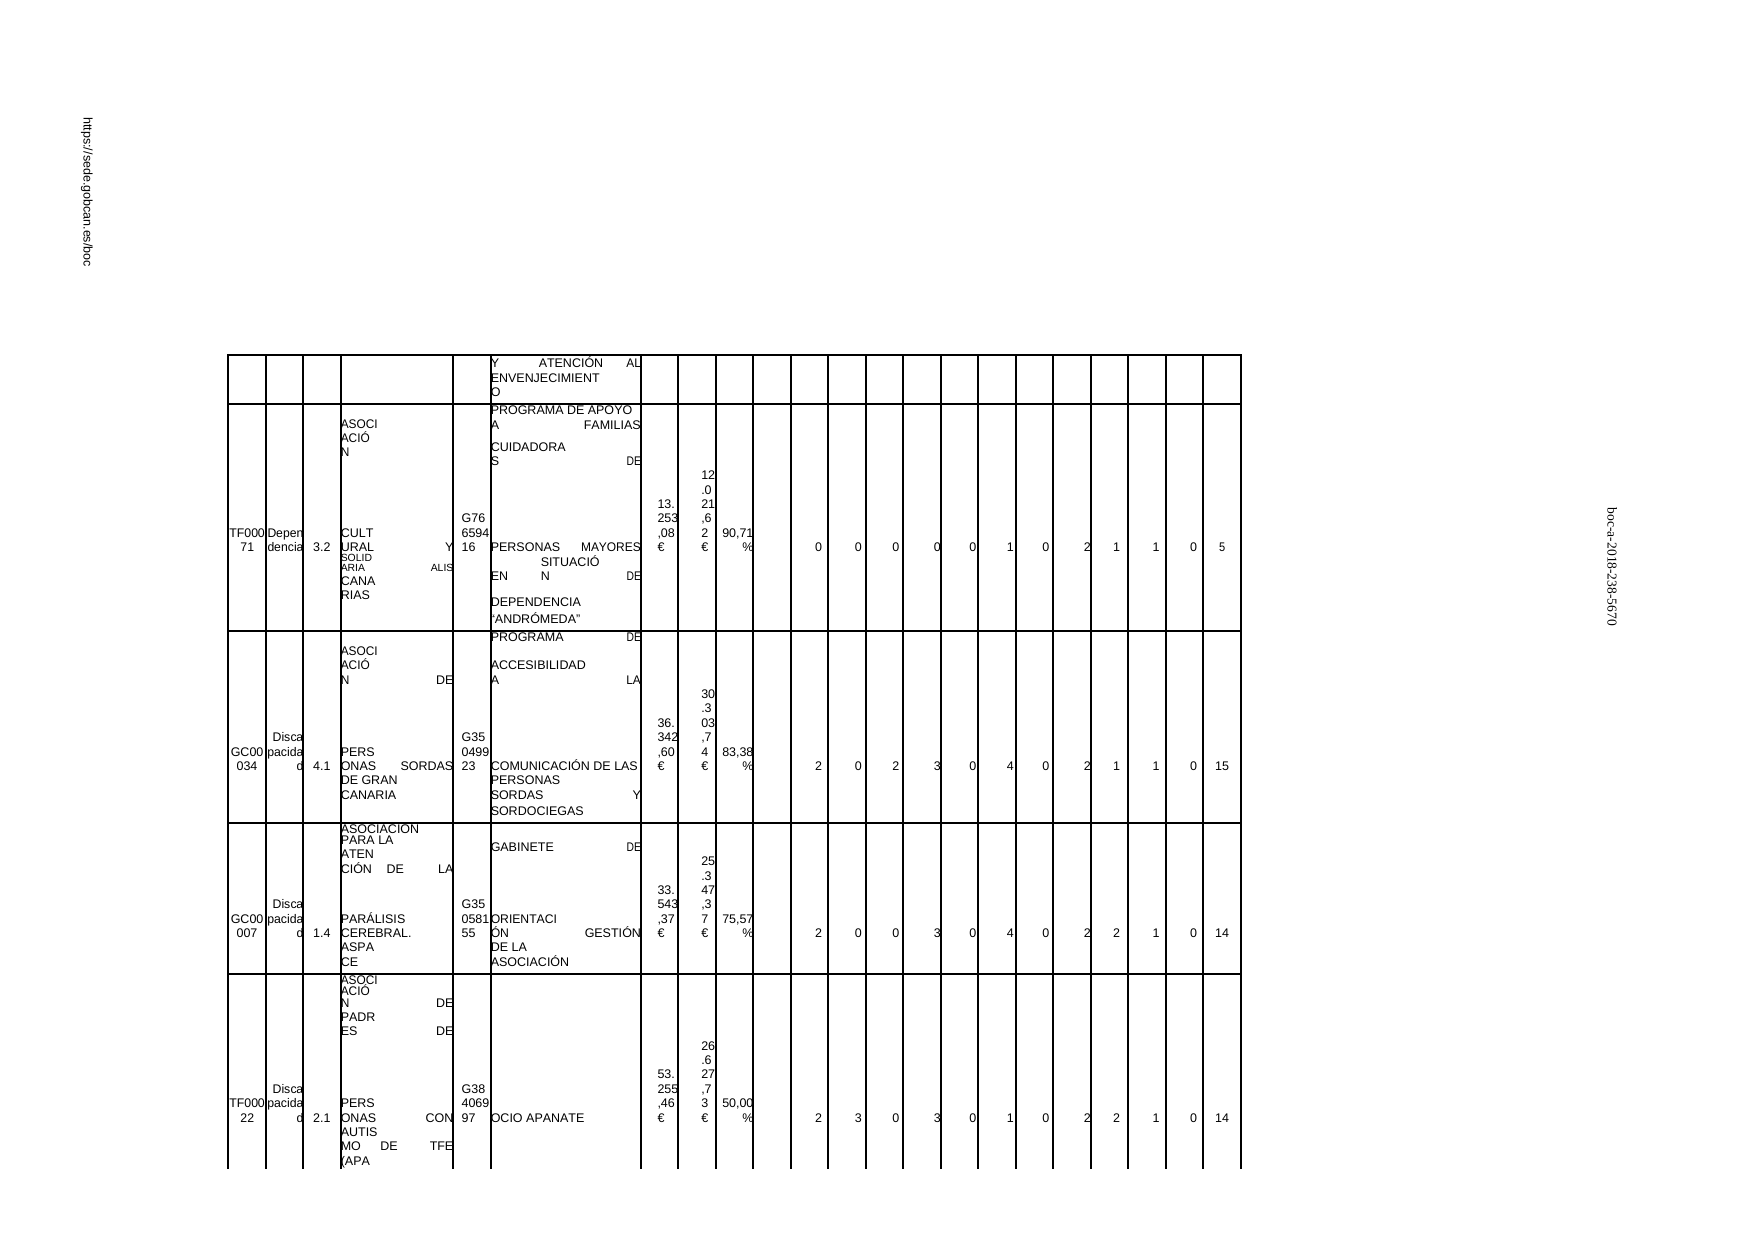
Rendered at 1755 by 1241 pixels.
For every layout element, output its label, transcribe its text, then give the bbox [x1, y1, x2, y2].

table_cell [1242, 847, 1278, 854]
table_cell 0 [1167, 854, 1202, 940]
table_cell [603, 1125, 640, 1153]
table_cell [979, 940, 1015, 969]
table_cell [904, 626, 940, 630]
table_cell [1129, 847, 1165, 854]
table_cell ALIS [416, 554, 452, 573]
table_cell [867, 460, 902, 468]
table_cell [454, 644, 490, 687]
table_cell 1 [1092, 468, 1127, 554]
table_cell [642, 460, 677, 468]
table_cell [829, 773, 865, 802]
table_cell [1242, 687, 1278, 773]
table_cell [904, 632, 940, 643]
table_cell [754, 847, 790, 854]
table_cell [1129, 371, 1165, 399]
table_cell [342, 371, 378, 399]
table_cell [829, 405, 865, 416]
table_cell [304, 632, 340, 643]
table_cell [679, 399, 715, 403]
table_cell [454, 818, 490, 822]
table_cell [1017, 975, 1052, 1009]
table_cell [904, 405, 940, 416]
table_cell [642, 554, 677, 573]
table_cell [528, 818, 566, 822]
table_cell PROGRAMA DE APOYO [492, 405, 640, 416]
table_cell 33.543,37 € [642, 854, 677, 940]
table_cell [267, 969, 302, 973]
table_cell [904, 1125, 940, 1153]
table_cell [1204, 626, 1240, 630]
table_cell [454, 432, 490, 459]
table_cell [979, 847, 1015, 854]
table_cell [378, 975, 416, 1009]
table_cell [717, 644, 752, 687]
table_cell [792, 818, 827, 822]
table_cell [904, 609, 940, 626]
table_cell ASOCIACIÓN PARA LA [342, 824, 452, 847]
table_cell 2 [792, 687, 827, 773]
table_cell 15 [1204, 687, 1240, 773]
table_cell [717, 416, 752, 432]
table_cell [1129, 554, 1165, 573]
table_cell [229, 773, 265, 802]
table_cell [642, 1010, 677, 1038]
table_cell [492, 626, 566, 630]
table_cell [679, 432, 715, 459]
table_cell DEPENDENCIA [492, 583, 603, 609]
table_cell Y [603, 773, 640, 802]
table_cell EN [492, 554, 528, 583]
table_cell [1204, 432, 1240, 459]
table_cell [904, 371, 940, 399]
table_cell LA [416, 847, 452, 876]
table_cell [1167, 1125, 1202, 1153]
table_cell [378, 583, 416, 602]
table_cell [754, 818, 790, 822]
table_cell [754, 773, 790, 802]
table_cell [603, 1010, 640, 1038]
table_cell [1092, 1153, 1127, 1169]
table_cell [454, 1010, 490, 1038]
table_cell [603, 969, 640, 973]
table_cell [229, 1153, 265, 1169]
table_cell [454, 602, 490, 609]
table_cell [829, 371, 865, 399]
table_cell [566, 847, 603, 854]
table_cell [229, 824, 265, 847]
table_header [342, 356, 378, 371]
table_cell [378, 609, 416, 626]
table_cell [942, 583, 977, 602]
table_cell [1204, 602, 1240, 609]
table_cell [717, 371, 752, 399]
table_cell [1054, 602, 1090, 609]
table_cell 2.1 [304, 1038, 340, 1124]
table_cell [642, 824, 677, 847]
table_cell [267, 432, 302, 459]
table_cell [942, 1125, 977, 1153]
table_cell [717, 554, 752, 573]
table_cell [942, 969, 977, 973]
table_cell [566, 969, 603, 973]
table_cell MAYORES [566, 468, 640, 554]
table_cell [492, 1153, 528, 1169]
table_cell Discapacidad [267, 854, 302, 940]
table_cell [829, 583, 865, 602]
table_cell [1242, 773, 1278, 802]
table_cell [304, 1125, 340, 1153]
table_cell [792, 626, 827, 630]
table_cell [603, 802, 640, 818]
table_cell [1167, 632, 1202, 643]
table_cell [679, 818, 715, 822]
table_cell [1017, 405, 1052, 416]
table_cell [1167, 940, 1202, 969]
table_cell [1054, 1153, 1090, 1169]
table_cell [416, 371, 452, 399]
table_cell [342, 969, 378, 973]
table_cell [304, 818, 340, 822]
table_cell [679, 609, 715, 626]
table_cell [829, 824, 865, 847]
table_cell [754, 824, 790, 847]
table_cell [1204, 405, 1240, 416]
table_cell [229, 416, 265, 432]
table_cell ASOCIACIÓN [342, 644, 378, 687]
table_header [454, 356, 490, 371]
table_cell [979, 969, 1015, 973]
table_cell [492, 969, 528, 973]
table_cell [717, 432, 752, 459]
table_cell TFE [416, 1125, 452, 1153]
table_cell [1054, 1010, 1090, 1038]
table_cell [304, 432, 340, 459]
table_cell [454, 773, 490, 802]
table_cell [378, 969, 416, 973]
table_cell [342, 626, 378, 630]
table_cell [792, 554, 827, 573]
table_cell DE [416, 644, 452, 687]
table_cell [342, 405, 378, 416]
table_cell [416, 802, 452, 818]
table_cell [603, 371, 640, 399]
table_cell ASPACE [342, 940, 378, 969]
table_cell [642, 802, 677, 818]
table_cell 3 [904, 854, 940, 940]
table_cell [378, 405, 416, 416]
table_cell [416, 573, 452, 583]
table_cell [229, 609, 265, 626]
table_cell 36.342,60 € [642, 687, 677, 773]
table_header [1129, 356, 1165, 371]
table_cell [378, 399, 416, 403]
table_cell [229, 371, 265, 399]
table_cell [904, 802, 940, 818]
table_cell [416, 432, 452, 459]
table_cell [979, 773, 1015, 802]
table_cell [1054, 802, 1090, 818]
table_header [229, 356, 265, 371]
table_cell G35049923 [454, 687, 490, 773]
table_cell GABINETE [492, 824, 566, 854]
table_cell [304, 371, 340, 399]
table_cell [1242, 940, 1278, 969]
table_cell [566, 975, 603, 1009]
table_cell FAMILIAS [566, 416, 640, 432]
table_cell [754, 802, 790, 818]
table_cell DE GRAN CANARIA [342, 773, 452, 802]
table_cell [1167, 969, 1202, 973]
table_cell DE [603, 432, 640, 468]
table_cell [867, 1010, 902, 1038]
table_cell [1054, 847, 1090, 854]
table_cell [979, 602, 1015, 609]
table_cell [1092, 824, 1127, 847]
table_cell 2 [1054, 687, 1090, 773]
table_cell [304, 583, 340, 602]
table_cell [378, 468, 416, 554]
table_cell [267, 371, 302, 399]
table_cell [1017, 371, 1052, 399]
table_cell G38406997 [454, 1038, 490, 1124]
table_cell [679, 969, 715, 973]
table_cell [492, 818, 528, 822]
table_cell [528, 1125, 566, 1153]
table_cell 13.253,08 € [642, 468, 677, 554]
table_cell [1092, 632, 1127, 643]
table_cell [642, 416, 677, 432]
table_cell [1017, 632, 1052, 643]
table_cell 3 [904, 1038, 940, 1124]
table_cell [1167, 399, 1202, 403]
table_cell [904, 460, 940, 468]
table_cell 5 [1204, 468, 1240, 554]
table_cell [492, 1010, 528, 1038]
table_cell [1242, 416, 1278, 432]
table_cell [1017, 644, 1052, 687]
table_cell [1204, 573, 1240, 583]
table_cell [942, 405, 977, 416]
table_cell A [492, 416, 528, 432]
table_header [1054, 356, 1090, 371]
table_cell [1242, 822, 1278, 847]
table_cell [1242, 573, 1278, 583]
table_cell [267, 847, 302, 854]
table_cell 2 [867, 687, 902, 773]
table_cell [1129, 940, 1165, 969]
table_cell [979, 975, 1015, 1009]
table_cell 0 [942, 854, 977, 940]
table_cell [603, 940, 640, 969]
table_cell [1242, 602, 1278, 609]
table_cell [416, 1153, 452, 1169]
table_cell [267, 573, 302, 583]
table_cell [416, 940, 452, 969]
table_cell GC00034 [229, 687, 265, 773]
table_cell [229, 632, 265, 643]
table_cell [454, 371, 490, 399]
table_cell [792, 969, 827, 973]
table_cell [1129, 602, 1165, 609]
table_cell [1054, 554, 1090, 573]
table_cell [1017, 573, 1052, 583]
table_header [829, 356, 865, 371]
table_cell [754, 975, 790, 1009]
table_cell [679, 416, 715, 432]
table_cell [1017, 432, 1052, 459]
table_cell [378, 1038, 416, 1124]
table_cell [979, 1153, 1015, 1169]
table_cell [304, 405, 340, 416]
table_cell 90,71% [717, 468, 752, 554]
table_cell [454, 975, 490, 1009]
table_cell [829, 432, 865, 459]
table_cell [904, 554, 940, 573]
table_cell [867, 583, 902, 602]
table_cell [229, 460, 265, 468]
table_cell [679, 602, 715, 609]
table_cell [1054, 405, 1090, 416]
table_cell 0 [942, 687, 977, 773]
table_cell ENVENJECIMIENTO [492, 371, 603, 399]
table_cell [566, 626, 603, 630]
table_cell [717, 632, 752, 643]
table_cell 2 [1092, 1038, 1127, 1124]
table_cell [1242, 432, 1278, 459]
table_cell [942, 602, 977, 609]
table_cell [1017, 818, 1052, 822]
table_cell [1242, 403, 1278, 416]
table_cell [1017, 1153, 1052, 1169]
table_cell Discapacidad [267, 687, 302, 773]
table_cell [792, 1153, 827, 1169]
table_cell [342, 609, 378, 626]
table_cell [754, 432, 790, 459]
table_cell [717, 405, 752, 416]
table_cell 1 [979, 1038, 1015, 1124]
table_cell 0 [867, 1038, 902, 1124]
table_cell [1129, 416, 1165, 432]
table_cell [1054, 644, 1090, 687]
table_cell [1017, 554, 1052, 573]
table_cell [679, 847, 715, 854]
table_cell [1167, 847, 1202, 854]
table_cell [1092, 416, 1127, 432]
table_cell [979, 583, 1015, 602]
table_cell [267, 554, 302, 573]
table_cell [1054, 824, 1090, 847]
table_cell [1204, 802, 1240, 818]
table_cell [754, 602, 790, 609]
table_cell [867, 432, 902, 459]
table_cell 0 [904, 468, 940, 554]
table_cell [1092, 554, 1127, 573]
table_header [378, 356, 416, 371]
table_cell [867, 824, 902, 847]
table_cell [1242, 802, 1278, 818]
table_cell ATENCIÓN [342, 847, 378, 876]
table_cell [679, 583, 715, 602]
table_cell [679, 773, 715, 802]
table_header ATENCIÓN [528, 356, 603, 371]
table_cell [267, 824, 302, 847]
table_cell [1242, 1038, 1278, 1124]
table_cell [1054, 626, 1090, 630]
table_cell [867, 609, 902, 626]
table_cell PADRES [342, 1010, 378, 1038]
table_cell [904, 1153, 940, 1169]
table_cell [342, 399, 378, 403]
table_cell [829, 644, 865, 687]
table_cell [229, 1010, 265, 1038]
table_cell 4 [979, 854, 1015, 940]
table_cell [642, 975, 677, 1009]
table_cell [979, 405, 1015, 416]
table_cell [416, 969, 452, 973]
table_cell [304, 602, 340, 609]
table_cell [1204, 818, 1240, 822]
table_cell 1 [1129, 1038, 1165, 1124]
table_cell [416, 399, 452, 403]
table_cell [1167, 1010, 1202, 1038]
table_cell [1054, 609, 1090, 626]
table_cell [717, 1125, 752, 1153]
table_cell [304, 644, 340, 687]
table_cell [979, 824, 1015, 847]
table_cell [304, 573, 340, 583]
table_cell [679, 626, 715, 630]
table_cell [942, 802, 977, 818]
table_cell [904, 824, 940, 847]
table_cell DE [378, 1125, 416, 1153]
table_cell [942, 573, 977, 583]
table_cell [454, 416, 490, 432]
table_cell OCIO APANATE [492, 1038, 603, 1124]
table_cell 4 [979, 687, 1015, 773]
table_cell [829, 602, 865, 609]
table_cell [679, 632, 715, 643]
table_cell [867, 847, 902, 854]
table_cell [717, 583, 752, 602]
table_cell [1129, 969, 1165, 973]
table_cell [267, 1125, 302, 1153]
table_cell [754, 1153, 790, 1169]
table_cell [904, 573, 940, 583]
table_cell 1 [979, 468, 1015, 554]
table_cell [267, 405, 302, 416]
table_cell [979, 460, 1015, 468]
table_cell [1054, 773, 1090, 802]
table_cell [492, 1125, 528, 1153]
table_cell [416, 416, 452, 432]
table_cell [904, 1010, 940, 1038]
table_cell [904, 416, 940, 432]
table_cell [642, 847, 677, 854]
table_cell [1204, 460, 1240, 468]
table_cell [642, 432, 677, 459]
table_cell [1054, 432, 1090, 459]
table_cell [1129, 460, 1165, 468]
table_cell [754, 460, 790, 468]
table_cell [229, 399, 265, 403]
table_cell [566, 1125, 603, 1153]
table_cell [979, 609, 1015, 626]
table_cell [942, 371, 977, 399]
table_cell TF00022 [229, 1038, 265, 1124]
table_cell [754, 940, 790, 969]
table_cell [304, 802, 340, 818]
table_header [867, 356, 902, 371]
table_cell [1167, 824, 1202, 847]
table_cell [979, 399, 1015, 403]
table_header [979, 356, 1015, 371]
table_cell [1167, 602, 1202, 609]
table_cell [792, 1125, 827, 1153]
table_cell 0 [867, 854, 902, 940]
table_cell 0 [1167, 687, 1202, 773]
table_cell [342, 632, 378, 643]
table_cell [717, 1010, 752, 1038]
table_cell [792, 583, 827, 602]
table_cell [378, 371, 416, 399]
table_cell [1242, 876, 1278, 940]
table_cell [679, 824, 715, 847]
table_cell PERSONAS SORDAS [492, 773, 603, 802]
table_cell [904, 969, 940, 973]
table_cell [229, 940, 265, 969]
table_cell [1167, 405, 1202, 416]
table_cell [942, 554, 977, 573]
table_cell 0 [867, 468, 902, 554]
table_cell [754, 644, 790, 687]
table_cell [979, 1010, 1015, 1038]
table_cell [1017, 626, 1052, 630]
table_header [717, 356, 752, 371]
table_cell [1242, 1125, 1278, 1153]
table_cell [304, 847, 340, 854]
table_cell [454, 632, 490, 643]
table_cell [904, 602, 940, 609]
table_cell [867, 371, 902, 399]
table_cell [1092, 969, 1127, 973]
table_cell 50,00% [717, 1038, 752, 1124]
table_cell [979, 1125, 1015, 1153]
table_cell [867, 602, 902, 609]
table_cell 0 [942, 1038, 977, 1124]
table_cell [454, 626, 490, 630]
table_header [642, 356, 677, 371]
table_cell (APANATE) [342, 1153, 378, 1169]
table_cell [1242, 1153, 1278, 1169]
table_cell [979, 802, 1015, 818]
table_cell [642, 632, 677, 643]
table_cell [1092, 573, 1127, 583]
table_cell [867, 1153, 902, 1169]
table_cell [829, 416, 865, 432]
table_cell [1204, 632, 1240, 643]
table_cell [1242, 554, 1278, 573]
table_cell [1092, 602, 1127, 609]
table_header AL [603, 356, 640, 371]
table_cell [1129, 609, 1165, 626]
table_cell [717, 940, 752, 969]
table_cell [792, 632, 827, 643]
table_cell [642, 573, 677, 583]
table_cell [304, 626, 340, 630]
table_header https://sede.gobcan.es/boc [81, 117, 118, 271]
table_cell [1129, 1125, 1165, 1153]
table_cell [829, 460, 865, 468]
table_cell [754, 609, 790, 626]
table_cell [754, 405, 790, 416]
table_cell [792, 432, 827, 459]
table_cell AUTISMO [342, 1125, 378, 1153]
table_cell [717, 573, 752, 583]
table_cell PERSONAS [492, 468, 566, 554]
table_cell [942, 432, 977, 459]
table_cell [1204, 644, 1240, 687]
table_cell [792, 405, 827, 416]
table_cell [867, 399, 902, 403]
table_cell [528, 1153, 566, 1169]
table_cell [1242, 468, 1278, 554]
table_cell [267, 940, 302, 969]
table_cell [642, 602, 677, 609]
table_cell [342, 602, 378, 609]
table_cell [979, 818, 1015, 822]
table_cell [754, 468, 790, 554]
table_cell Y [416, 460, 452, 554]
table_cell [1017, 1125, 1052, 1153]
table_cell [229, 583, 265, 602]
table_cell [717, 975, 752, 1009]
table_cell [1242, 973, 1278, 1009]
table_cell 0 [1017, 687, 1052, 773]
table_cell [1204, 609, 1240, 626]
table_cell [1129, 1010, 1165, 1038]
table_cell [979, 554, 1015, 573]
table_header [1242, 354, 1278, 371]
table_cell 3 [829, 1038, 865, 1124]
table_cell [867, 405, 902, 416]
table_cell [229, 818, 265, 822]
table_cell [942, 609, 977, 626]
table_cell [304, 399, 340, 403]
table_cell [829, 632, 865, 643]
table_cell [1129, 405, 1165, 416]
table_cell [1129, 583, 1165, 602]
table_cell [792, 371, 827, 399]
table_cell [454, 399, 490, 403]
table_cell [1204, 399, 1240, 403]
table_cell [829, 1153, 865, 1169]
table_cell [1092, 773, 1127, 802]
table_cell [642, 940, 677, 969]
table_cell [979, 632, 1015, 643]
table_cell [1129, 824, 1165, 847]
table_cell [867, 969, 902, 973]
table_cell [1092, 818, 1127, 822]
table_cell [267, 773, 302, 802]
table_cell [416, 609, 452, 626]
table_cell [1017, 399, 1052, 403]
table_cell [1167, 371, 1202, 399]
table_cell [642, 583, 677, 602]
table_cell [416, 583, 452, 602]
table_cell [717, 602, 752, 609]
table_cell [229, 969, 265, 973]
table_cell [267, 583, 302, 602]
table_cell [792, 416, 827, 432]
table_cell [792, 824, 827, 847]
table_cell 0 [1167, 1038, 1202, 1124]
table_cell [1242, 583, 1278, 602]
table_cell [829, 969, 865, 973]
table_cell G35058155 [454, 854, 490, 940]
table_cell [867, 773, 902, 802]
table_cell PERSONAS [342, 1038, 378, 1124]
table_header [1017, 356, 1052, 371]
table_cell [904, 847, 940, 854]
table_cell [304, 773, 340, 802]
table_cell [642, 371, 677, 399]
table_cell [717, 847, 752, 854]
table_cell [1242, 644, 1278, 687]
table_cell [1054, 940, 1090, 969]
table_cell [1054, 573, 1090, 583]
table_cell [942, 460, 977, 468]
table_cell [1204, 847, 1240, 854]
table_cell 0 [1017, 854, 1052, 940]
table_cell [454, 940, 490, 969]
table_cell [378, 554, 416, 573]
table_cell [229, 432, 265, 459]
table_cell [528, 975, 566, 1009]
table_cell SORDAS [378, 687, 452, 773]
table_cell [229, 1125, 265, 1153]
table_cell CON [416, 1038, 452, 1124]
table_cell [267, 602, 302, 609]
table_cell [454, 573, 490, 583]
table_cell [1167, 432, 1202, 459]
table_cell [679, 371, 715, 399]
table_cell [792, 460, 827, 468]
table_cell [378, 626, 416, 630]
table_cell [304, 824, 340, 847]
table_cell [1017, 1010, 1052, 1038]
table_cell ACCESIBILIDAD A [492, 644, 603, 687]
table_cell [1242, 626, 1278, 630]
table_cell [792, 940, 827, 969]
table_cell [1092, 460, 1127, 468]
table_cell [342, 818, 452, 822]
table_cell [1204, 1010, 1240, 1038]
table_cell [566, 1010, 603, 1038]
table_cell [754, 632, 790, 643]
table_cell [566, 460, 603, 468]
table_cell [904, 399, 940, 403]
table_cell 2 [1054, 854, 1090, 940]
table_cell [1167, 773, 1202, 802]
table_cell CULTURAL [342, 460, 378, 554]
table_cell [1129, 1153, 1165, 1169]
table_cell [642, 1125, 677, 1153]
table_cell SITUACIÓN [528, 554, 603, 583]
table_cell [1129, 644, 1165, 687]
table_cell [867, 626, 902, 630]
table_cell [904, 432, 940, 459]
table_cell [792, 399, 827, 403]
table_cell [267, 609, 302, 626]
table_cell [1129, 573, 1165, 583]
table_cell [754, 583, 790, 602]
table_cell [1054, 399, 1090, 403]
table_cell [603, 602, 640, 609]
table_cell [754, 1010, 790, 1038]
table_cell [979, 626, 1015, 630]
table_header [1204, 356, 1240, 371]
table_cell [867, 940, 902, 969]
table_cell [229, 626, 265, 630]
table_cell [942, 1010, 977, 1038]
table_cell [566, 824, 603, 847]
table_cell [754, 876, 790, 940]
table_cell [942, 773, 977, 802]
table_cell DE [416, 975, 452, 1009]
table_cell [229, 847, 265, 854]
table_cell [378, 802, 416, 818]
table_cell [1017, 824, 1052, 847]
table_header [679, 356, 715, 371]
table_cell [1242, 609, 1278, 626]
table_cell [1017, 460, 1052, 468]
table_cell GESTIÓN [566, 854, 640, 940]
table_cell [304, 460, 340, 468]
table_header [754, 356, 790, 371]
table_cell [979, 573, 1015, 583]
table_cell [1054, 460, 1090, 468]
table_cell 3 [904, 687, 940, 773]
table_cell [754, 554, 790, 573]
table_cell [454, 1153, 490, 1169]
table_cell [454, 1125, 490, 1153]
table_cell [1204, 371, 1240, 399]
table_cell [754, 1038, 790, 1124]
table_cell [867, 818, 902, 822]
table_cell [267, 399, 302, 403]
table_cell [1204, 416, 1240, 432]
table_cell [1092, 609, 1127, 626]
table_cell [603, 818, 640, 822]
table_cell [492, 975, 528, 1009]
table_cell 30.303,74 € [679, 687, 715, 773]
table_cell PROGRAMA [492, 632, 566, 643]
table_cell CANARIAS [342, 573, 378, 602]
table_cell [829, 399, 865, 403]
table_header [904, 356, 940, 371]
table_cell [942, 644, 977, 687]
table_cell [904, 975, 940, 1009]
table_cell [229, 802, 265, 818]
table_cell 0 [829, 687, 865, 773]
table_cell [754, 687, 790, 773]
table_cell [829, 1010, 865, 1038]
table_cell [1017, 602, 1052, 609]
table_cell [454, 405, 490, 416]
table_cell [829, 554, 865, 573]
table_cell [267, 626, 302, 630]
table_cell [229, 405, 265, 416]
table_cell [1017, 609, 1052, 626]
table_cell [1017, 583, 1052, 602]
table_cell [416, 405, 452, 416]
table_cell [642, 399, 677, 403]
table_cell 14 [1204, 854, 1240, 940]
table_cell ORIENTACIÓN [492, 854, 566, 940]
table_cell [942, 399, 977, 403]
table_cell [1092, 1010, 1127, 1038]
table_cell [942, 975, 977, 1009]
table_header [416, 356, 452, 371]
table_cell [867, 802, 902, 818]
table_cell [754, 969, 790, 973]
table_cell [717, 824, 752, 847]
table_cell [829, 1125, 865, 1153]
table_cell [1017, 847, 1052, 854]
table_cell [229, 573, 265, 583]
table_cell [1054, 969, 1090, 973]
table_cell [1167, 818, 1202, 822]
table_cell [378, 416, 416, 432]
table_cell [942, 632, 977, 643]
table_cell 2 [1054, 468, 1090, 554]
table_cell [829, 818, 865, 822]
table_cell [1167, 626, 1202, 630]
table_cell [1017, 940, 1052, 969]
table_cell [717, 969, 752, 973]
table_cell 2 [792, 1038, 827, 1124]
table_cell [642, 818, 677, 822]
table_cell [979, 432, 1015, 459]
table_cell [378, 1010, 416, 1038]
table_cell [942, 416, 977, 432]
table_cell [904, 773, 940, 802]
table_cell [304, 1010, 340, 1038]
table_cell [679, 573, 715, 583]
table_cell 3.2 [304, 468, 340, 554]
table_cell [829, 573, 865, 583]
table_cell [1167, 802, 1202, 818]
table_cell [416, 602, 452, 609]
table_cell [792, 802, 827, 818]
table_cell [979, 416, 1015, 432]
table_cell [754, 416, 790, 432]
table_cell 1 [1129, 854, 1165, 940]
table_cell [717, 399, 752, 403]
table_cell [1129, 632, 1165, 643]
table_cell [979, 371, 1015, 399]
table_cell 2 [1054, 1038, 1090, 1124]
table_cell [717, 626, 752, 630]
table_cell [528, 416, 566, 432]
table_cell [229, 644, 265, 687]
table_cell [642, 626, 677, 630]
table_cell [1242, 630, 1278, 643]
table_cell [1129, 626, 1165, 630]
table_cell 14 [1204, 1038, 1240, 1124]
table_cell 1 [1129, 468, 1165, 554]
table_cell [792, 644, 827, 687]
table_cell [1204, 773, 1240, 802]
table_cell [1204, 1153, 1240, 1169]
table_cell [1092, 847, 1127, 854]
table_cell [792, 975, 827, 1009]
table_cell [1204, 1125, 1240, 1153]
table_cell [1092, 802, 1127, 818]
table_cell [1242, 818, 1278, 822]
table_cell 75,57% [717, 854, 752, 940]
table_cell [717, 609, 752, 626]
table_cell [566, 432, 603, 459]
table_cell 1 [1129, 687, 1165, 773]
table_cell [1242, 854, 1278, 876]
table_cell [1092, 399, 1127, 403]
table_cell [454, 847, 490, 854]
table_cell [1054, 416, 1090, 432]
table_cell [754, 854, 790, 876]
table_cell [679, 554, 715, 573]
table_cell DE [416, 1010, 452, 1038]
table_cell [1242, 371, 1278, 399]
table_cell [792, 773, 827, 802]
table_cell 0 [1017, 1038, 1052, 1124]
table_cell [829, 626, 865, 630]
table_cell [717, 818, 752, 822]
table_cell [378, 573, 416, 583]
table_cell 53.255,46 € [642, 1038, 677, 1124]
table_cell [378, 632, 416, 643]
table_cell [1204, 940, 1240, 969]
table_cell DE [603, 554, 640, 583]
table_cell [642, 644, 677, 687]
table_header [1167, 356, 1202, 371]
table_cell [904, 583, 940, 602]
table_cell [792, 1010, 827, 1038]
table_cell [1092, 1125, 1127, 1153]
table_cell [416, 632, 452, 643]
table_header [1092, 356, 1127, 371]
table_cell [1167, 644, 1202, 687]
table_cell [454, 969, 490, 973]
table_cell [1092, 940, 1127, 969]
table_cell [528, 1010, 566, 1038]
table_cell [867, 975, 902, 1009]
table_cell [829, 609, 865, 626]
table_cell ASOCIACIÓN [342, 416, 378, 459]
table_cell [1092, 583, 1127, 602]
table_cell [229, 554, 265, 573]
table_cell [267, 975, 302, 1009]
table_cell [454, 583, 490, 602]
table_cell DE LA ASOCIACIÓN [492, 940, 603, 969]
table_cell 83,38% [717, 687, 752, 773]
table_cell [378, 432, 416, 459]
table_cell [792, 847, 827, 854]
table_cell [642, 609, 677, 626]
table_cell [267, 1153, 302, 1169]
table_cell PERSONAS [342, 687, 378, 773]
table_header Y [492, 356, 528, 371]
table_cell [642, 1153, 677, 1169]
table_header [942, 356, 977, 371]
table_cell [942, 847, 977, 854]
table_cell [1092, 626, 1127, 630]
table_cell [979, 644, 1015, 687]
table_cell 0 [1167, 468, 1202, 554]
table_cell 2 [792, 854, 827, 940]
table_cell [1129, 818, 1165, 822]
table_cell PARÁLISIS CEREBRAL. [342, 876, 452, 940]
table_cell [304, 940, 340, 969]
table_cell [304, 969, 340, 973]
table_cell [679, 940, 715, 969]
table_cell [942, 818, 977, 822]
table_cell [378, 644, 416, 687]
table_cell [1242, 1010, 1278, 1038]
table_cell 2 [1092, 854, 1127, 940]
table_cell [1017, 969, 1052, 973]
table_cell [1242, 399, 1278, 403]
table_cell [642, 773, 677, 802]
table_cell [754, 399, 790, 403]
table_cell [867, 416, 902, 432]
table_cell [566, 818, 603, 822]
table_cell [679, 1125, 715, 1153]
table_cell [304, 975, 340, 1009]
table_cell [267, 802, 302, 818]
table_cell [454, 802, 490, 818]
table_cell [603, 626, 640, 630]
table_cell [603, 975, 640, 1009]
table_cell [717, 1153, 752, 1169]
table_cell CUIDADORAS [492, 432, 566, 468]
table_header boc-a-2018-238-5670 [1605, 508, 1642, 635]
table_cell [1017, 802, 1052, 818]
table_cell [679, 802, 715, 818]
table_cell [342, 802, 378, 818]
table_cell ASOCIACIÓN [342, 975, 378, 1009]
table_cell 0 [829, 468, 865, 554]
table_cell [1129, 399, 1165, 403]
table_cell [304, 416, 340, 432]
table_cell [1017, 773, 1052, 802]
table_cell [717, 460, 752, 468]
table_cell [1054, 818, 1090, 822]
table_cell [229, 602, 265, 609]
table_cell [1054, 632, 1090, 643]
table_cell [378, 460, 416, 468]
table_cell 0 [1017, 468, 1052, 554]
table_cell [454, 609, 490, 626]
table_cell [754, 1125, 790, 1153]
table_cell [603, 609, 640, 626]
table_cell [267, 416, 302, 432]
table_cell [867, 1125, 902, 1153]
table_cell [1204, 583, 1240, 602]
table_cell [1129, 975, 1165, 1009]
table_cell [267, 632, 302, 643]
table_cell [416, 626, 452, 630]
table_cell [792, 609, 827, 626]
table_cell [867, 644, 902, 687]
table_cell [378, 940, 416, 969]
table_cell [566, 632, 603, 643]
table_cell [1167, 416, 1202, 432]
table_cell SORDOCIEGAS [492, 802, 603, 818]
table_cell 12.021,62 € [679, 468, 715, 554]
table_cell 0 [942, 468, 977, 554]
table_cell [642, 969, 677, 973]
table_cell [1092, 432, 1127, 459]
table_cell [454, 554, 490, 573]
table_cell DE [603, 632, 640, 643]
table_cell [679, 1153, 715, 1169]
table_cell [267, 644, 302, 687]
table_cell 0 [792, 468, 827, 554]
table_cell [1242, 460, 1278, 468]
table_cell [1167, 975, 1202, 1009]
table_cell [679, 975, 715, 1009]
table_cell [829, 802, 865, 818]
table_cell COMUNICACIÓN DE LAS [492, 687, 640, 773]
table_cell [1054, 583, 1090, 602]
table_cell 26.627,73 € [679, 1038, 715, 1124]
table_cell [267, 818, 302, 822]
table_cell [679, 460, 715, 468]
table_cell [1204, 975, 1240, 1009]
table_cell [679, 644, 715, 687]
table_cell [603, 583, 640, 602]
table_cell [304, 554, 340, 573]
table_cell DE [378, 847, 416, 876]
table_cell [942, 1153, 977, 1169]
table_cell [1242, 969, 1278, 973]
table_cell [1092, 644, 1127, 687]
table_cell [829, 940, 865, 969]
table_cell [717, 802, 752, 818]
table_cell [1129, 773, 1165, 802]
table_cell GC00007 [229, 854, 265, 940]
table_cell [528, 969, 566, 973]
table_cell [829, 847, 865, 854]
table_cell [867, 554, 902, 573]
table_cell [754, 573, 790, 583]
table_cell [1167, 554, 1202, 573]
table_cell [566, 1153, 603, 1169]
table_cell [754, 626, 790, 630]
table_header [267, 356, 302, 371]
table_cell [1092, 405, 1127, 416]
table_cell [267, 460, 302, 468]
table_cell 1.4 [304, 854, 340, 940]
table_cell [829, 975, 865, 1009]
table_cell 0 [829, 854, 865, 940]
table_cell [1167, 583, 1202, 602]
table_cell [642, 405, 677, 416]
table_cell [492, 399, 640, 403]
table_cell [1167, 609, 1202, 626]
table_cell [267, 1010, 302, 1038]
table_cell [1204, 824, 1240, 847]
table_cell [378, 602, 416, 609]
table_cell LA [603, 644, 640, 687]
table_cell DE [603, 824, 640, 854]
table_cell [867, 632, 902, 643]
table_cell [1054, 1125, 1090, 1153]
table_cell [904, 940, 940, 969]
table_cell G76659416 [454, 468, 490, 554]
table_cell [942, 824, 977, 847]
table_cell [229, 975, 265, 1009]
table_cell [1054, 975, 1090, 1009]
table_cell [1054, 371, 1090, 399]
table_cell [454, 824, 490, 847]
table_cell [792, 573, 827, 583]
table_cell [378, 1153, 416, 1169]
table_cell [454, 460, 490, 468]
table_cell [679, 405, 715, 416]
table_cell [942, 626, 977, 630]
table_cell [867, 573, 902, 583]
table_cell 1 [1092, 687, 1127, 773]
table_header [304, 356, 340, 371]
table_cell [942, 940, 977, 969]
table_cell “ANDRÓMEDA” [492, 609, 603, 626]
table_cell [1129, 802, 1165, 818]
table_cell [1167, 460, 1202, 468]
table_cell [1204, 554, 1240, 573]
table_cell [792, 602, 827, 609]
table_cell Dependencia [267, 468, 302, 554]
table_cell [679, 1010, 715, 1038]
table_cell [304, 1153, 340, 1169]
table_cell [304, 609, 340, 626]
table_cell [1092, 371, 1127, 399]
table_cell [1017, 416, 1052, 432]
table_cell Discapacidad [267, 1038, 302, 1124]
table_cell [1129, 432, 1165, 459]
table_cell SOLIDARIA [342, 554, 378, 573]
table_cell 4.1 [304, 687, 340, 773]
table_cell TF00071 [229, 468, 265, 554]
table_cell 25.347,37 € [679, 854, 715, 940]
table_cell [1167, 573, 1202, 583]
table_cell [603, 1038, 640, 1124]
table_cell [717, 773, 752, 802]
table_cell [754, 371, 790, 399]
table_cell [904, 818, 940, 822]
table_cell [1167, 1153, 1202, 1169]
table_cell [1092, 975, 1127, 1009]
table_cell [1204, 969, 1240, 973]
table_cell [904, 644, 940, 687]
table_cell [603, 1153, 640, 1169]
table_header [792, 356, 827, 371]
